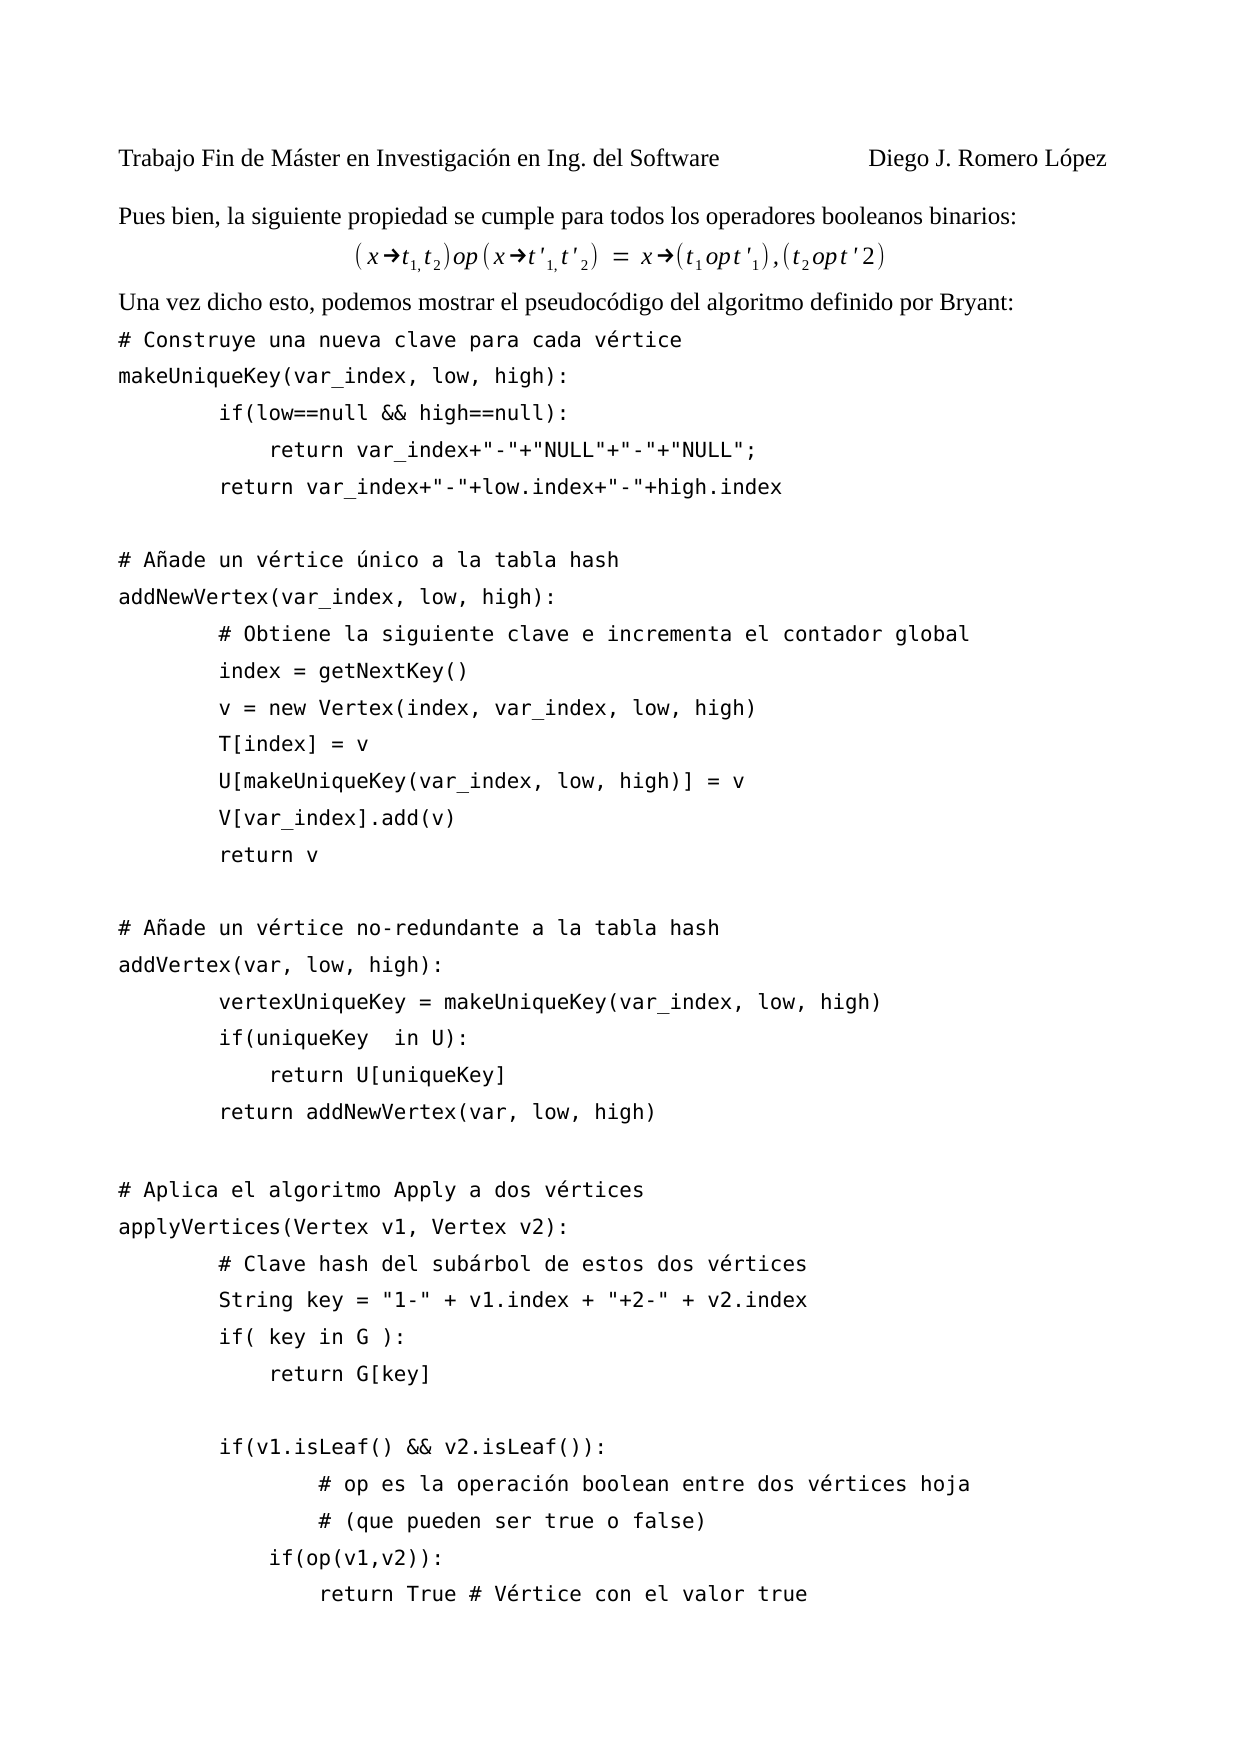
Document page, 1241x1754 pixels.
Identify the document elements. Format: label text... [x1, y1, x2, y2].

text vertexUniqueKey = makeUniqueKey(var_index, low, high) [118, 990, 1122, 1014]
text return U[uniqueKey] [118, 1063, 1122, 1087]
text # (que pueden ser true o false) [118, 1509, 1122, 1533]
text if(op(v1,v2)): [118, 1546, 1122, 1570]
text return var_index+"-"+low.index+"-"+high.index [118, 475, 1122, 499]
text # Clave hash del subárbol de estos dos vértices [118, 1252, 1122, 1276]
text return var_index+"-"+"NULL"+"-"+"NULL"; [118, 438, 1122, 462]
text Pues bien, la siguiente propiedad se cumple para todos los operadores booleanos binarios: [118, 201, 1122, 230]
text return addNewVertex(var, low, high) [118, 1100, 1122, 1124]
text Una vez dicho esto, podemos mostrar el pseudocódigo del algoritmo definido por Bryant: [118, 287, 1122, 315]
text index = getNextKey() [118, 659, 1122, 683]
text String key = "1-" + v1.index + "+2-" + v2.index [118, 1288, 1122, 1313]
text U[makeUniqueKey(var_index, low, high)] = v [118, 769, 1122, 793]
text return True # Vértice con el valor true [118, 1582, 1122, 1607]
text if(low==null && high==null): [118, 401, 1122, 426]
text addVertex(var, low, high): [118, 953, 1122, 977]
text T[index] = v [118, 732, 1122, 757]
text # Obtiene la siguiente clave e incrementa el contador global [118, 622, 1122, 646]
text V[var_index].add(v) [118, 806, 1122, 830]
text addNewVertex(var_index, low, high): [118, 585, 1122, 609]
text # Construye una nueva clave para cada vértice [118, 328, 1122, 352]
text makeUniqueKey(var_index, low, high): [118, 364, 1122, 389]
text return v [118, 843, 1122, 867]
text if(v1.isLeaf() && v2.isLeaf()): [118, 1435, 1122, 1460]
text return G[key] [118, 1362, 1122, 1386]
text v = new Vertex(index, var_index, low, high) [118, 696, 1122, 720]
text # Añade un vértice único a la tabla hash [118, 548, 1122, 573]
text applyVertices(Vertex v1, Vertex v2): [118, 1215, 1122, 1239]
text # Aplica el algoritmo Apply a dos vértices [118, 1178, 1122, 1202]
text # op es la operación boolean entre dos vértices hoja [118, 1472, 1122, 1496]
text if(uniqueKey in U): [118, 1026, 1122, 1051]
text if( key in G ): [118, 1325, 1122, 1349]
text # Añade un vértice no-redundante a la tabla hash [118, 916, 1122, 940]
